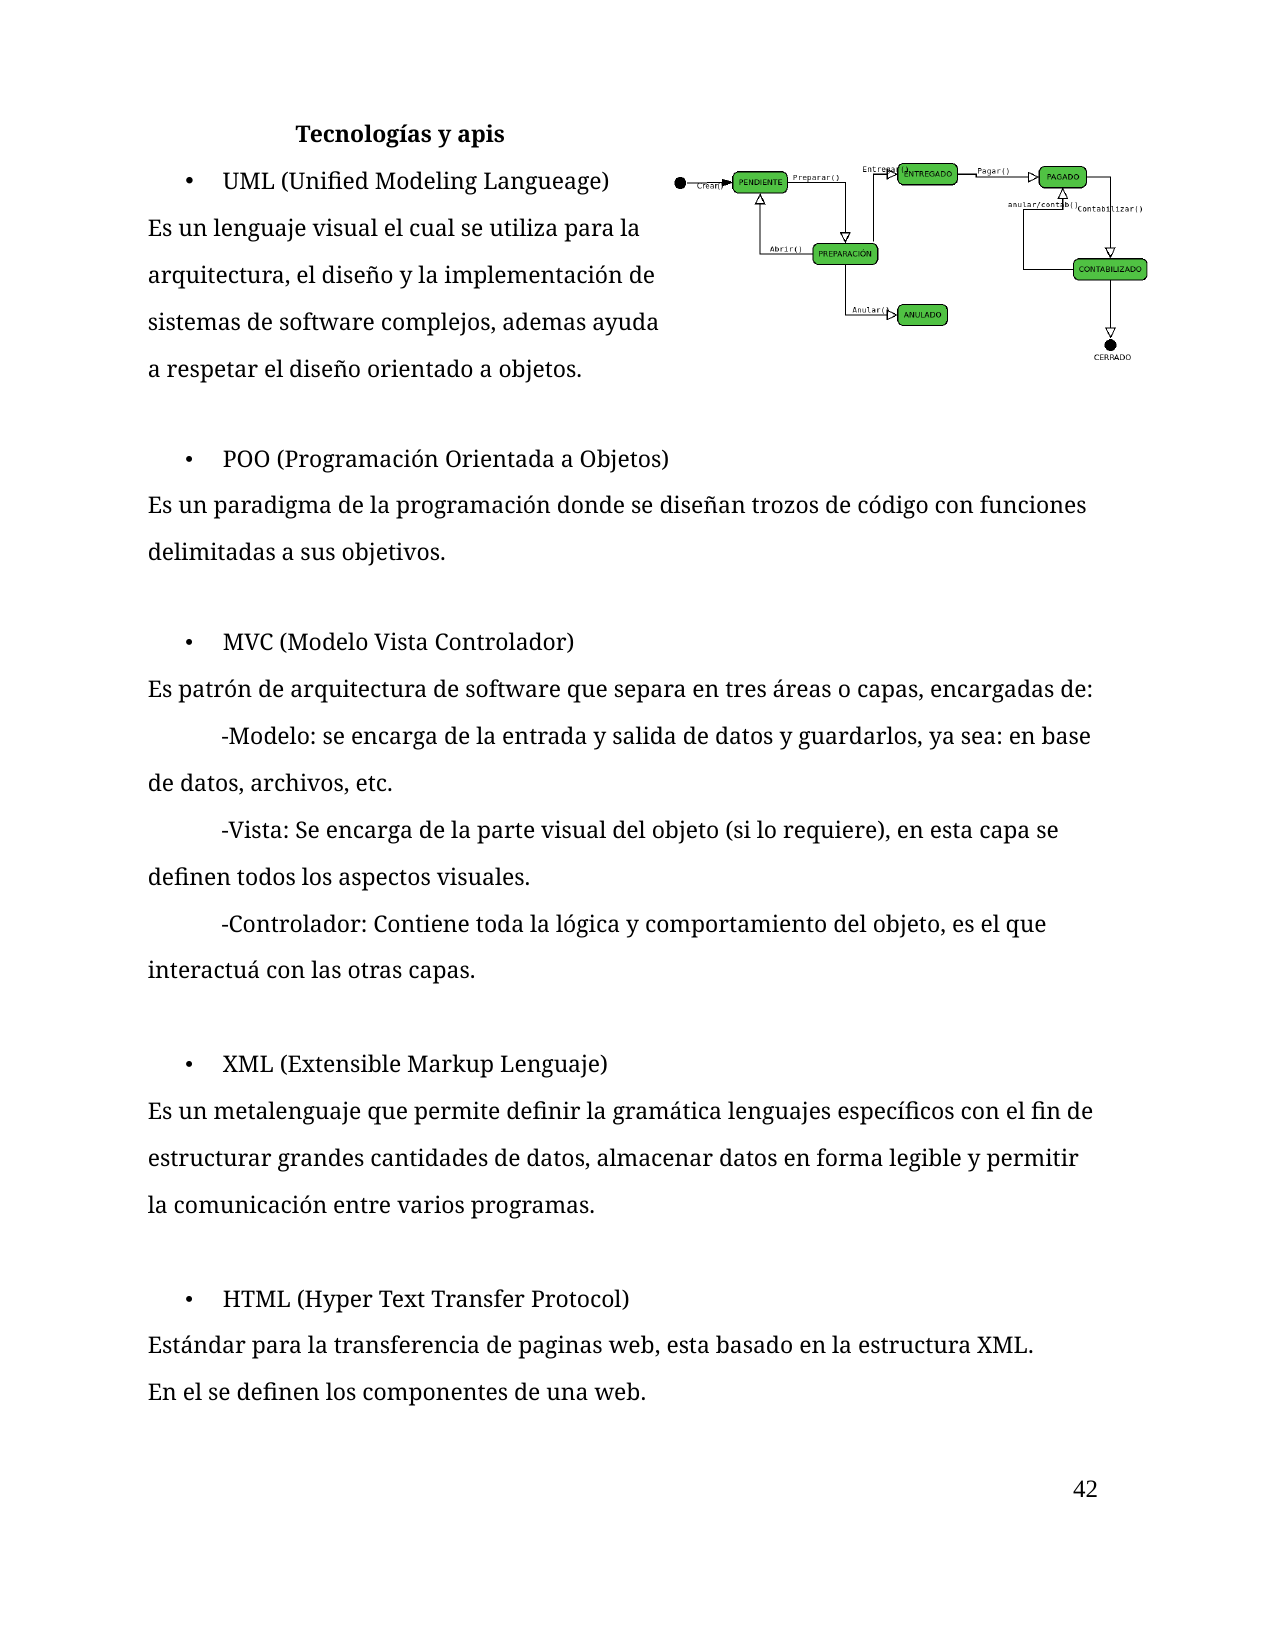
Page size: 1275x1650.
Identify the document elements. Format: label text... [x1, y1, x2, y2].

picture [673, 162, 1148, 362]
list UML (Unified Modeling Langueage) [185, 165, 673, 196]
text -Vista: Se encarga de la parte visual del objeto (si lo requiere), en esta capa se definen todos los aspectos visuales. [148, 814, 1098, 892]
text Es un paradigma de la programación donde se diseñan trozos de código con funciones delimitadas a sus objetivos. [148, 489, 1098, 567]
text -Modelo: se encarga de la entrada y salida de datos y guardarlos, ya sea: en base de datos, archivos, etc. [148, 720, 1098, 798]
list MVC (Modelo Vista Controlador) [185, 626, 1098, 657]
text -Controlador: Contiene toda la lógica y comportamiento del objeto, es el que interactuá con las otras capas. [148, 907, 1098, 986]
text Es un lenguaje visual el cual se utiliza para la arquitectura, el diseño y la implementación de sistemas de software complejos, ademas ayuda a respetar el diseño orientado a objetos. [148, 212, 1098, 384]
list XML (Extensible Markup Lenguaje) [185, 1048, 1098, 1079]
list POO (Programación Orientada a Objetos) [185, 442, 1098, 474]
list HTML (Hyper Text Transfer Protocol) [185, 1282, 1098, 1314]
text Es un metalenguaje que permite definir la gramática lenguajes específicos con el fin de estructurar grandes cantidades de datos, almacenar datos en forma legible y permitir la comunicación entre varios programas. [148, 1095, 1098, 1220]
text Tecnologías y apis [148, 118, 1098, 149]
text En el se definen los componentes de una web. [148, 1376, 1098, 1407]
text Es patrón de arquitectura de software que separa en tres áreas o capas, encargadas de: [148, 673, 1098, 704]
text Estándar para la transferencia de paginas web, esta basado en la estructura XML. [148, 1329, 1098, 1361]
